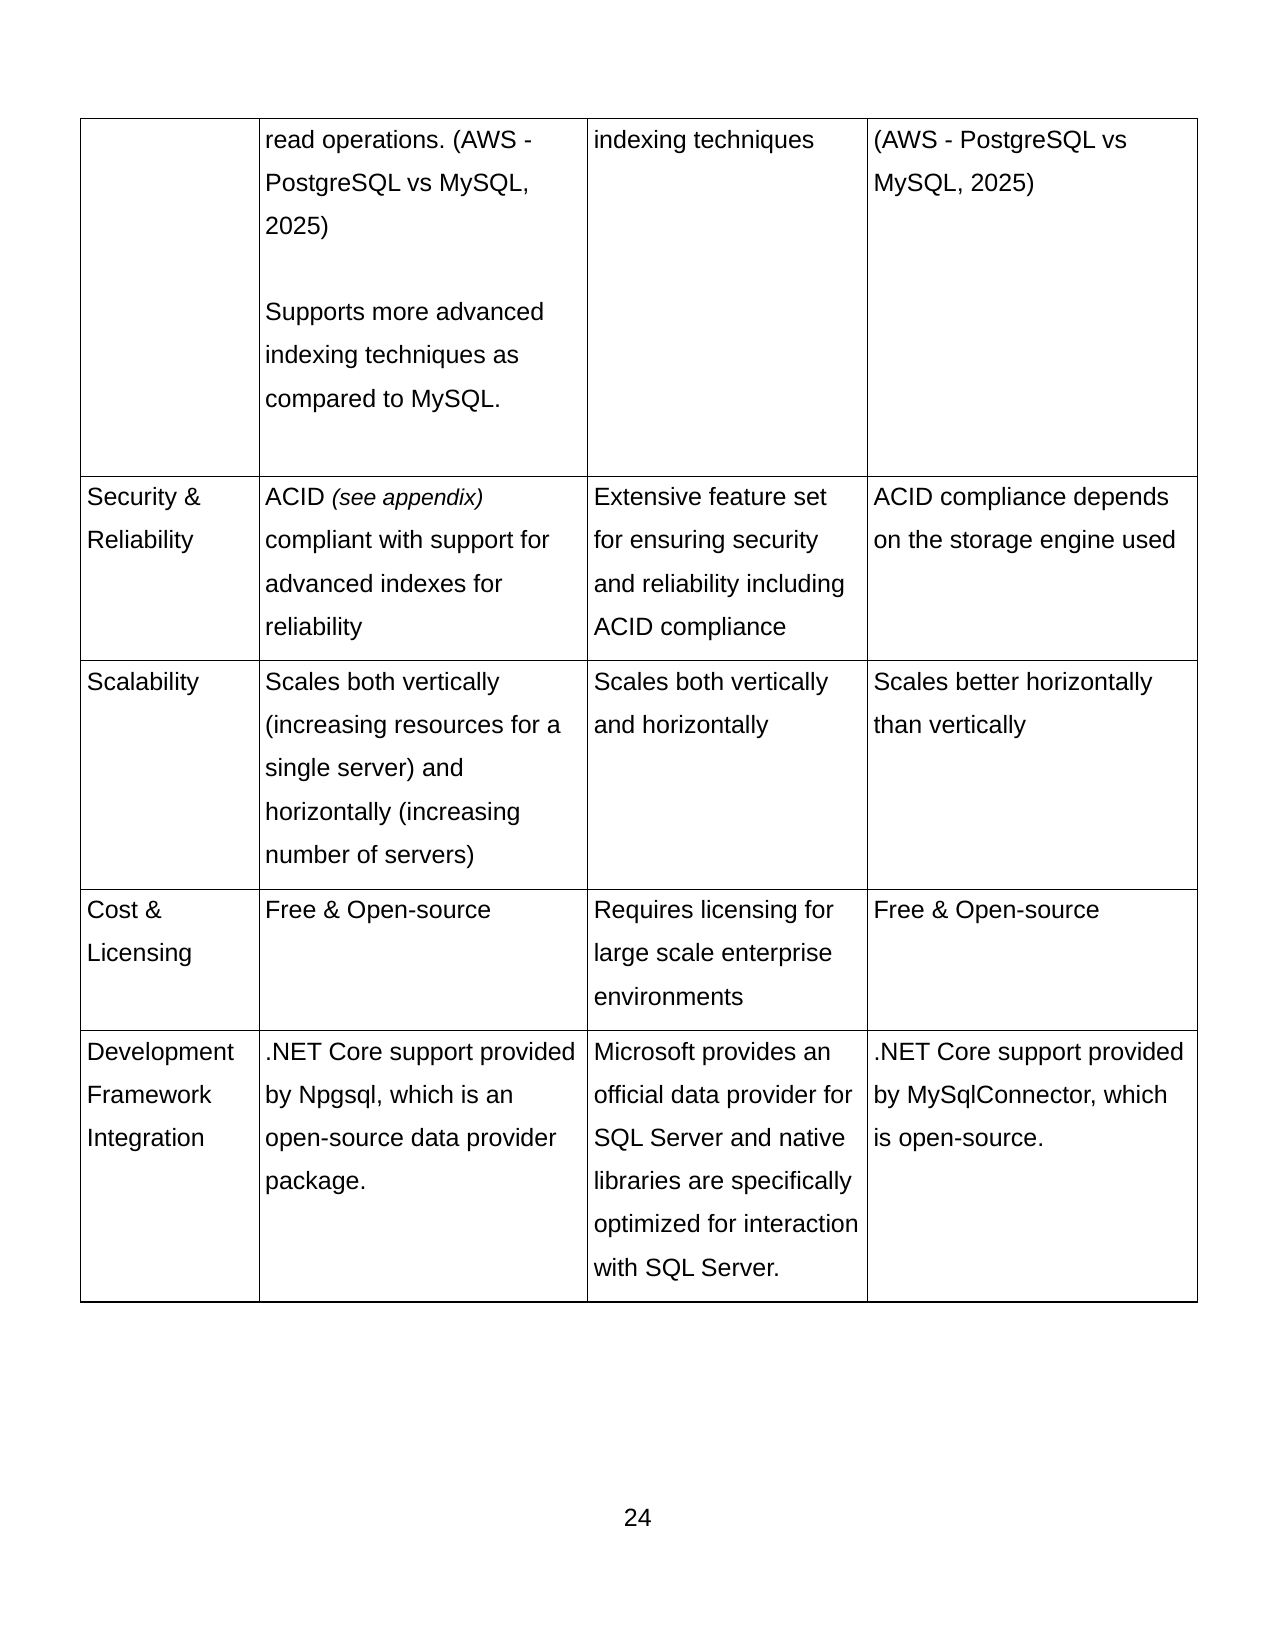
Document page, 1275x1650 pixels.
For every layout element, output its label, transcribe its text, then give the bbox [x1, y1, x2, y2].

table_cell indexing techniques [588, 119, 867, 476]
table_cell Development Framework Integration [81, 1031, 259, 1301]
table_cell .NET Core support provided by Npgsql, which is an open-source data provider package. [260, 1031, 587, 1301]
table_cell Cost & Licensing [81, 890, 259, 1030]
table_cell ACID compliance depends on the storage engine used [868, 477, 1197, 660]
table_cell Security & Reliability [81, 477, 259, 660]
table_cell Scales both vertically and horizontally [588, 661, 867, 888]
table_cell Scales better horizontally than vertically [868, 661, 1197, 888]
table_cell Scales both vertically (increasing resources for a single server) and horizontally (increasing number of servers) [260, 661, 587, 888]
table_cell (AWS - PostgreSQL vs MySQL, 2025) [868, 119, 1197, 476]
table_cell Microsoft provides an official data provider for SQL Server and native libraries are specifically optimized for interaction with SQL Server. [588, 1031, 867, 1301]
table_cell Free & Open-source [260, 890, 587, 1030]
table_cell read operations. (AWS - PostgreSQL vs MySQL, 2025) Supports more advanced indexing techniques as compared to MySQL. [260, 119, 587, 476]
table_cell .NET Core support provided by MySqlConnector, which is open-source. [868, 1031, 1197, 1301]
table_cell Extensive feature set for ensuring security and reliability including ACID compliance [588, 477, 867, 660]
table_cell Requires licensing for large scale enterprise environments [588, 890, 867, 1030]
table_cell Scalability [81, 661, 259, 888]
table_cell Free & Open-source [868, 890, 1197, 1030]
table_cell [81, 119, 259, 476]
table_cell ACID (see appendix) compliant with support for advanced indexes for reliability [260, 477, 587, 660]
